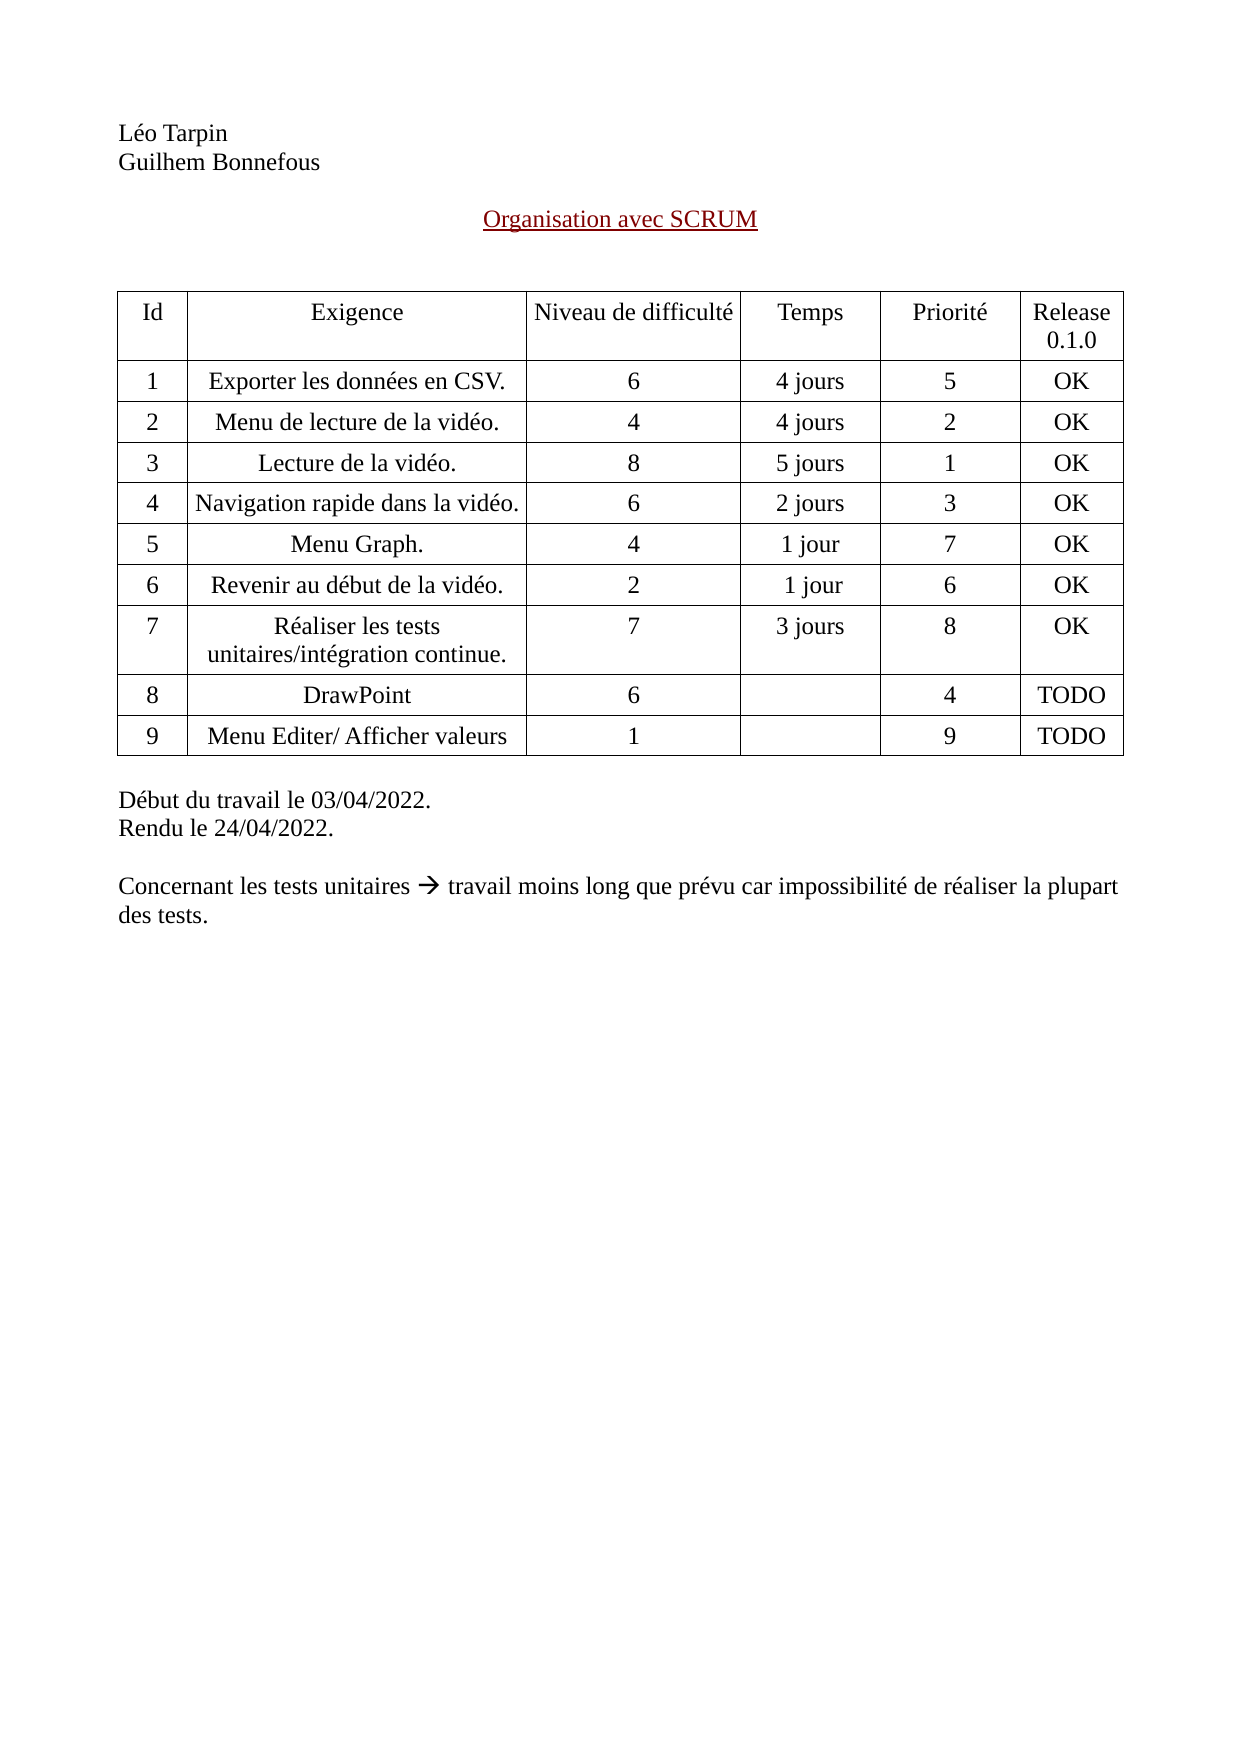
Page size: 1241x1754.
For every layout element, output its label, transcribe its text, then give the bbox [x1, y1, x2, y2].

table_cell 1 jour [741, 524, 880, 564]
table_cell 3 [118, 443, 187, 482]
table_header Id [118, 292, 187, 360]
table_cell 2 [527, 565, 740, 604]
table_cell 4 [881, 675, 1020, 715]
table_cell 1 jour [741, 565, 880, 604]
table_cell TODO [1021, 675, 1123, 715]
table_cell 6 [118, 565, 187, 604]
table_cell 2 [881, 402, 1020, 442]
table_cell OK [1021, 443, 1123, 482]
table_cell 9 [881, 716, 1020, 755]
table_cell 4 [118, 483, 187, 523]
table_cell 4 jours [741, 361, 880, 401]
table_cell 8 [881, 606, 1020, 674]
table_header Priorité [881, 292, 1020, 360]
text Rendu le 24/04/2022. Concernant les tests unitaires  travail moins long que prévu car impossibilité de réaliser la plupart des tests. [118, 813, 1122, 928]
table_cell Menu Editer/ Afficher valeurs [188, 716, 526, 755]
table_cell 5 [118, 524, 187, 564]
table_cell [741, 716, 880, 755]
table_cell OK [1021, 524, 1123, 564]
table_cell 6 [527, 483, 740, 523]
table_cell TODO [1021, 716, 1123, 755]
table_cell 7 [881, 524, 1020, 564]
table_cell OK [1021, 483, 1123, 523]
table_cell 3 [881, 483, 1020, 523]
table_cell Menu Graph. [188, 524, 526, 564]
table_cell 1 [881, 443, 1020, 482]
table_cell 1 [527, 716, 740, 755]
table_cell OK [1021, 361, 1123, 401]
table_cell 8 [527, 443, 740, 482]
table_cell 5 [881, 361, 1020, 401]
table_cell 6 [527, 675, 740, 715]
table_cell Lecture de la vidéo. [188, 443, 526, 482]
text Début du travail le 03/04/2022. [118, 785, 1122, 813]
table_cell [741, 675, 880, 715]
text Organisation avec SCRUM [118, 204, 1122, 233]
table_cell 6 [527, 361, 740, 401]
table_cell 3 jours [741, 606, 880, 674]
text Guilhem Bonnefous [118, 147, 1122, 176]
table_cell 6 [881, 565, 1020, 604]
table_cell 4 [527, 524, 740, 564]
table_cell 9 [118, 716, 187, 755]
table_cell 8 [118, 675, 187, 715]
table_cell Revenir au début de la vidéo. [188, 565, 526, 604]
table_cell 4 [527, 402, 740, 442]
table_cell OK [1021, 606, 1123, 674]
table_header Release 0.1.0 [1021, 292, 1123, 360]
table_cell Navigation rapide dans la vidéo. [188, 483, 526, 523]
table_cell Réaliser les tests unitaires/intégration continue. [188, 606, 526, 674]
table_cell Menu de lecture de la vidéo. [188, 402, 526, 442]
table_cell 7 [118, 606, 187, 674]
table_cell 1 [118, 361, 187, 401]
table_header Niveau de difficulté [527, 292, 740, 360]
table_cell 7 [527, 606, 740, 674]
table_cell 2 [118, 402, 187, 442]
text Léo Tarpin [118, 118, 1122, 147]
table_cell Exporter les données en CSV. [188, 361, 526, 401]
table_cell OK [1021, 402, 1123, 442]
table_header Temps [741, 292, 880, 360]
table_cell 2 jours [741, 483, 880, 523]
table_cell OK [1021, 565, 1123, 604]
table_cell 4 jours [741, 402, 880, 442]
table_cell 5 jours [741, 443, 880, 482]
table_cell DrawPoint [188, 675, 526, 715]
table_header Exigence [188, 292, 526, 360]
